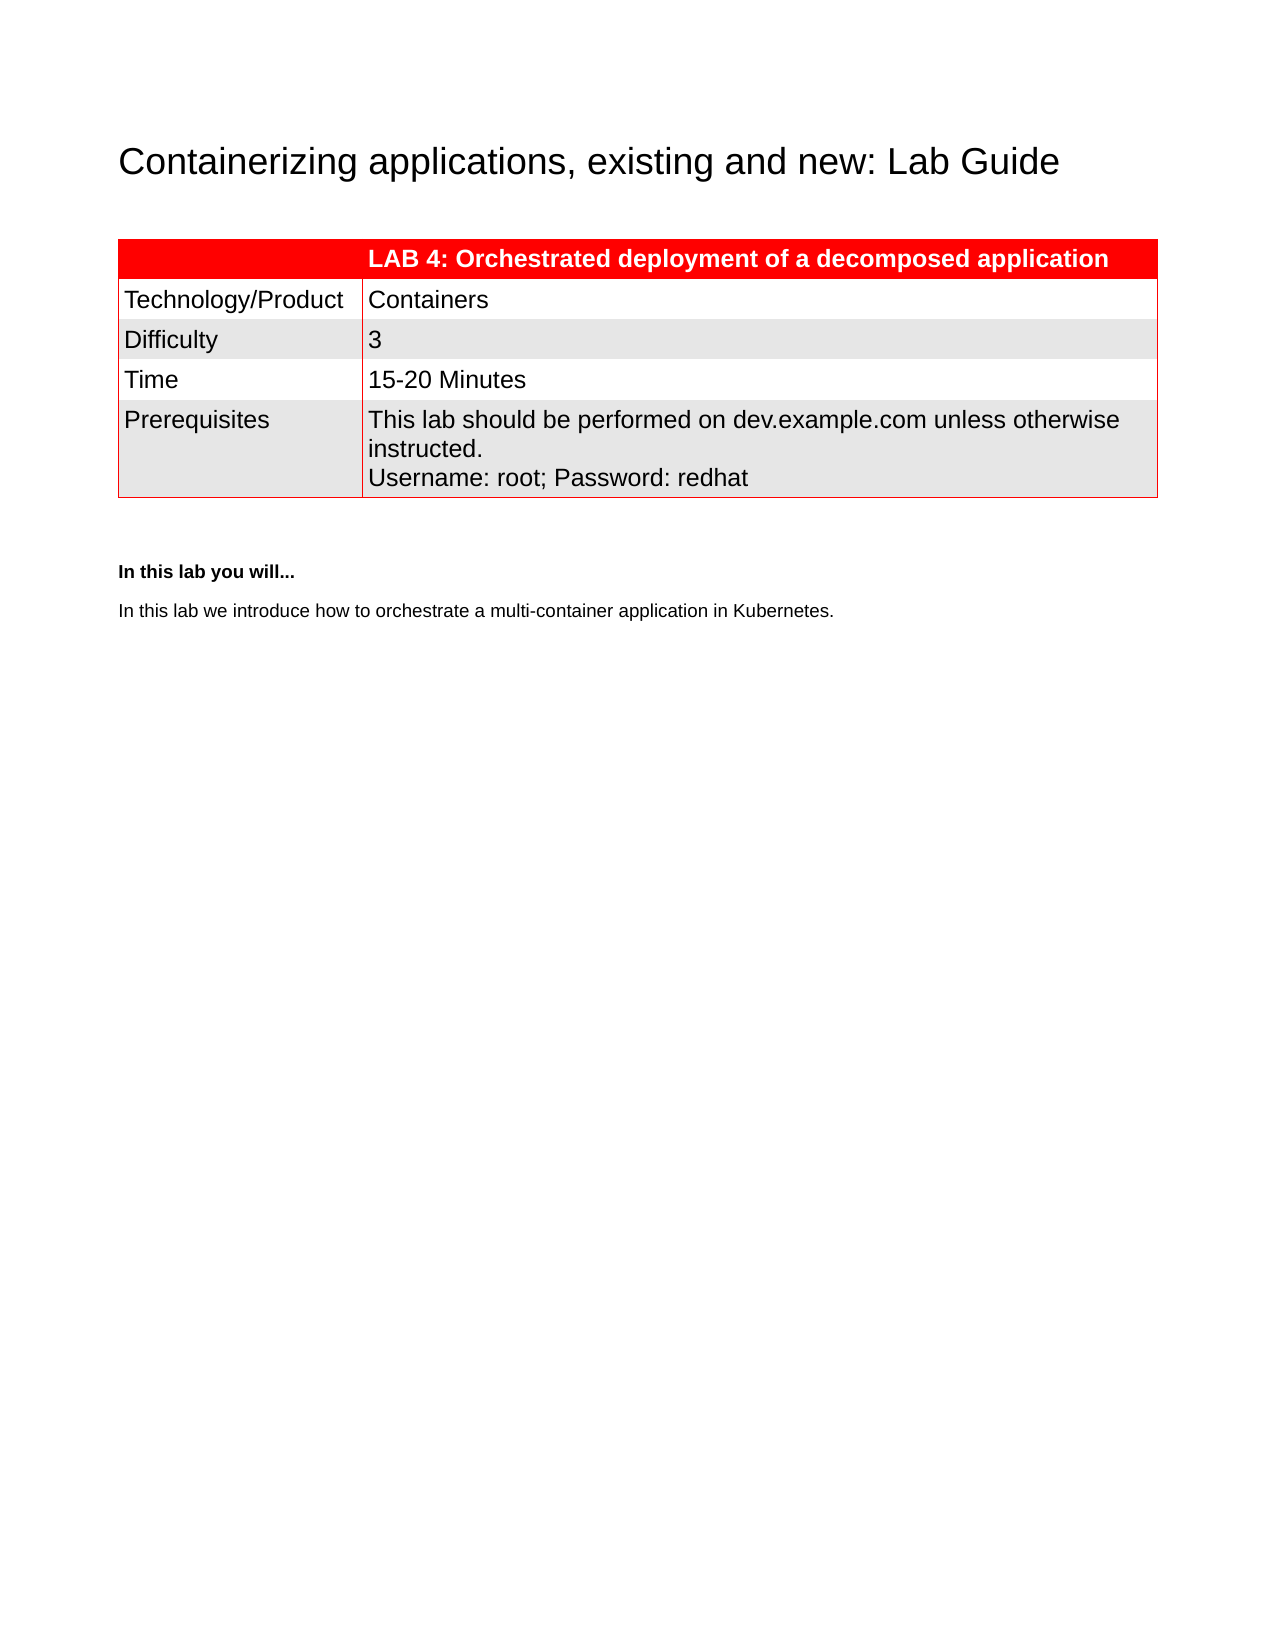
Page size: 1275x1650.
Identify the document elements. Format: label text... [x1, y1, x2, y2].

table_cell Prerequisites [119, 400, 362, 497]
table_cell Technology/Product [119, 279, 362, 319]
table_header [119, 240, 362, 279]
table_cell Difficulty [119, 319, 362, 359]
table_header LAB 4: Orchestrated deployment of a decomposed application [363, 240, 1157, 279]
table_cell 15-20 Minutes [363, 359, 1157, 399]
table_cell Time [119, 359, 362, 399]
table_cell 3 [363, 319, 1157, 359]
table_cell This lab should be performed on dev.example.com unless otherwise instructed. Username: root; Password: redhat [363, 400, 1157, 497]
text In this lab we introduce how to orchestrate a multi-container application in Kubernetes. [118, 600, 1157, 622]
subtitle Containerizing applications, existing and new: Lab Guide [118, 139, 1157, 182]
table_cell Containers [363, 279, 1157, 319]
text In this lab you will... [118, 561, 1157, 582]
